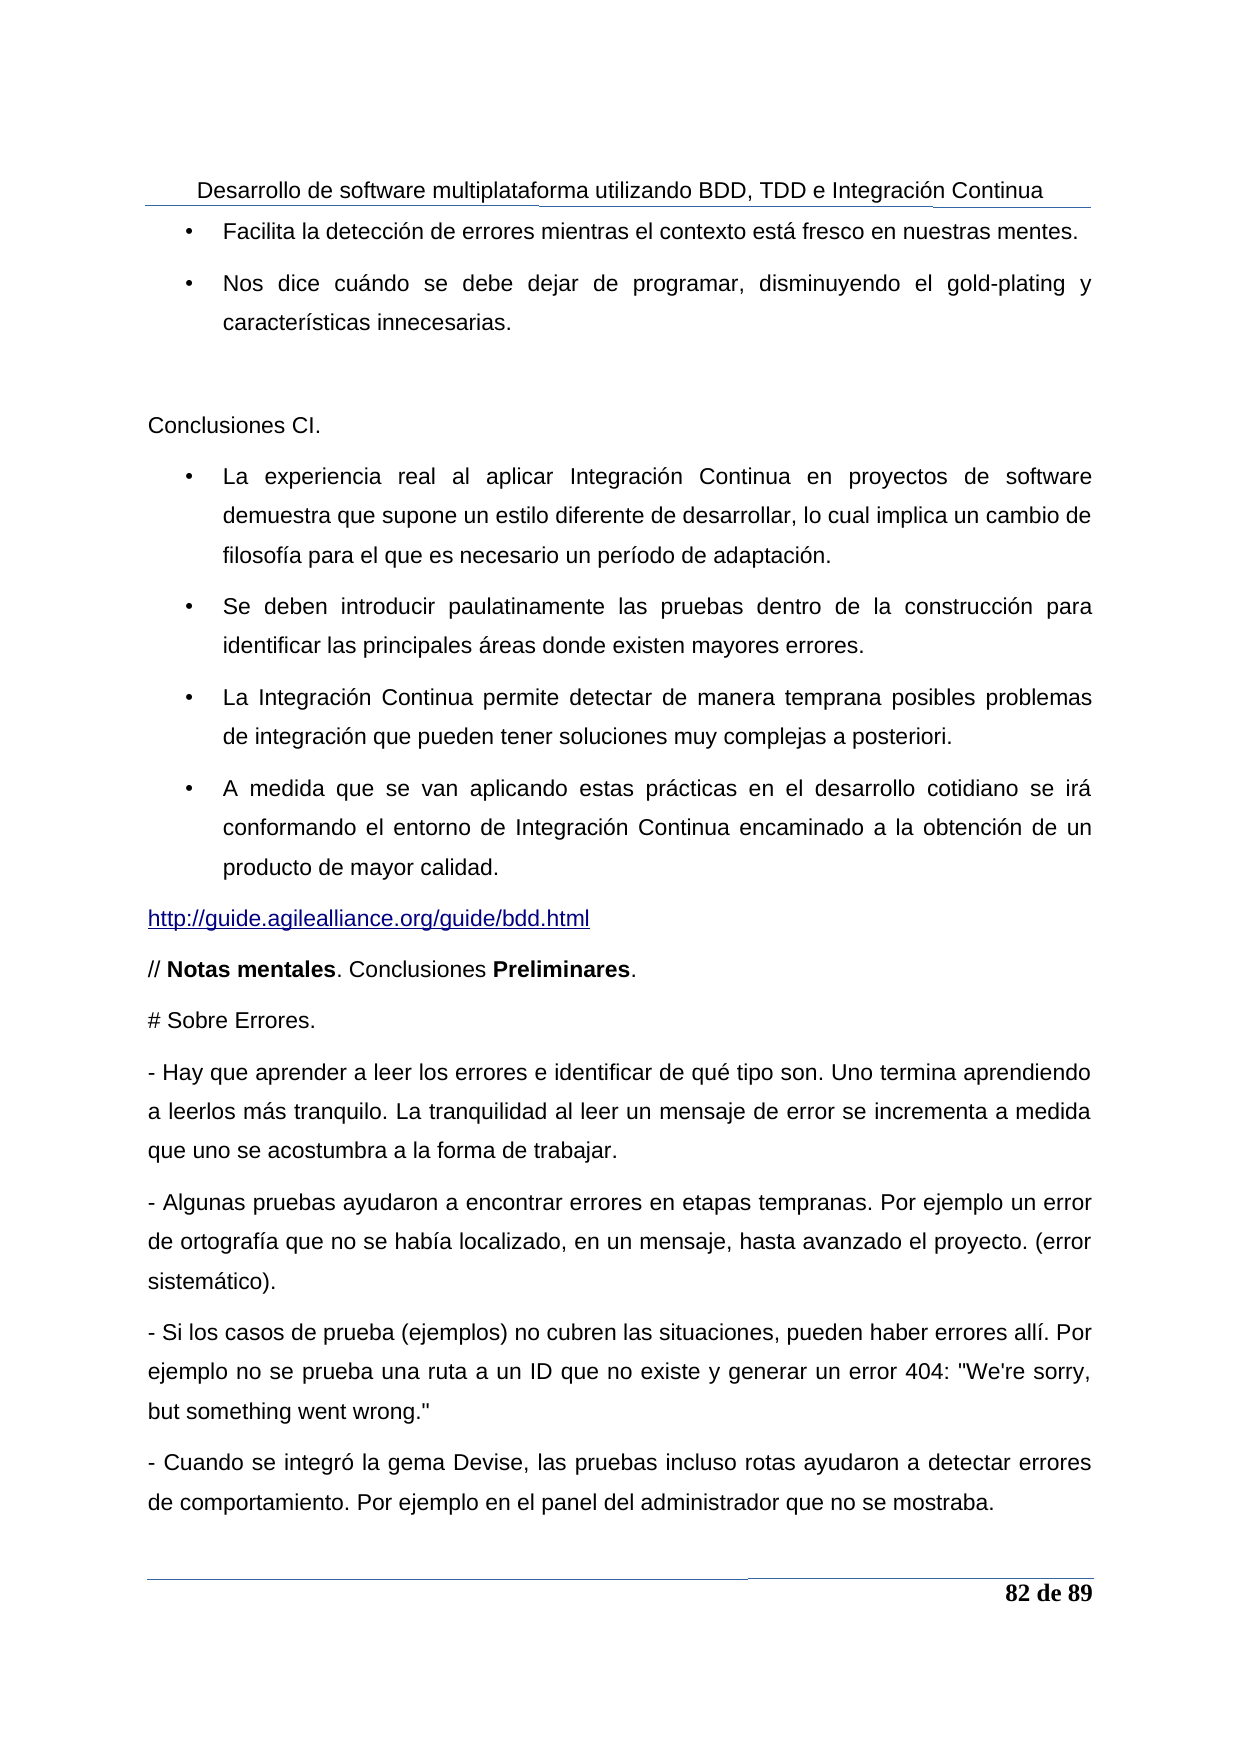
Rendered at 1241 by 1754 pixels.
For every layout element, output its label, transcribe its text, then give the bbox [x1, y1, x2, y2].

text # Sobre Errores. [148, 1007, 1093, 1033]
text - Si los casos de prueba (ejemplos) no cubren las situaciones, pueden haber errores allí. Por ejemplo no se prueba una ruta a un ID que no existe y generar un error 404: "We're sorry, but something went wrong." [148, 1319, 1093, 1424]
list Nos dice cuándo se debe dejar de programar, disminuyendo el gold-plating y características innecesarias. [185, 269, 1093, 335]
text Conclusiones CI. [148, 412, 1093, 438]
list A medida que se van aplicando estas prácticas en el desarrollo cotidiano se irá conformando el entorno de Integración Continua encaminado a la obtención de un producto de mayor calidad. [185, 774, 1093, 880]
text http://guide.agilealliance.org/guide/bdd.html [148, 905, 1093, 931]
list La experiencia real al aplicar Integración Continua en proyectos de software demuestra que supone un estilo diferente de desarrollar, lo cual implica un cambio de filosofía para el que es necesario un período de adaptación. [185, 463, 1093, 568]
text - Algunas pruebas ayudaron a encontrar errores en etapas tempranas. Por ejemplo un error de ortografía que no se había localizado, en un mensaje, hasta avanzado el proyecto. (error sistemático). [148, 1189, 1093, 1294]
text - Hay que aprender a leer los errores e identificar de qué tipo son. Uno termina aprendiendo a leerlos más tranquilo. La tranquilidad al leer un mensaje de error se incrementa a medida que uno se acostumbra a la forma de trabajar. [148, 1058, 1093, 1164]
list Facilita la detección de errores mientras el contexto está fresco en nuestras mentes. [185, 218, 1093, 245]
text // Notas mentales. Conclusiones Preliminares. [148, 956, 1093, 982]
text - Cuando se integró la gema Devise, las pruebas incluso rotas ayudaron a detectar errores de comportamiento. Por ejemplo en el panel del administrador que no se mostraba. [148, 1449, 1093, 1515]
list La Integración Continua permite detectar de manera temprana posibles problemas de integración que pueden tener soluciones muy complejas a posteriori. [185, 684, 1093, 749]
list Se deben introducir paulatinamente las pruebas dentro de la construcción para identificar las principales áreas donde existen mayores errores. [185, 593, 1093, 659]
